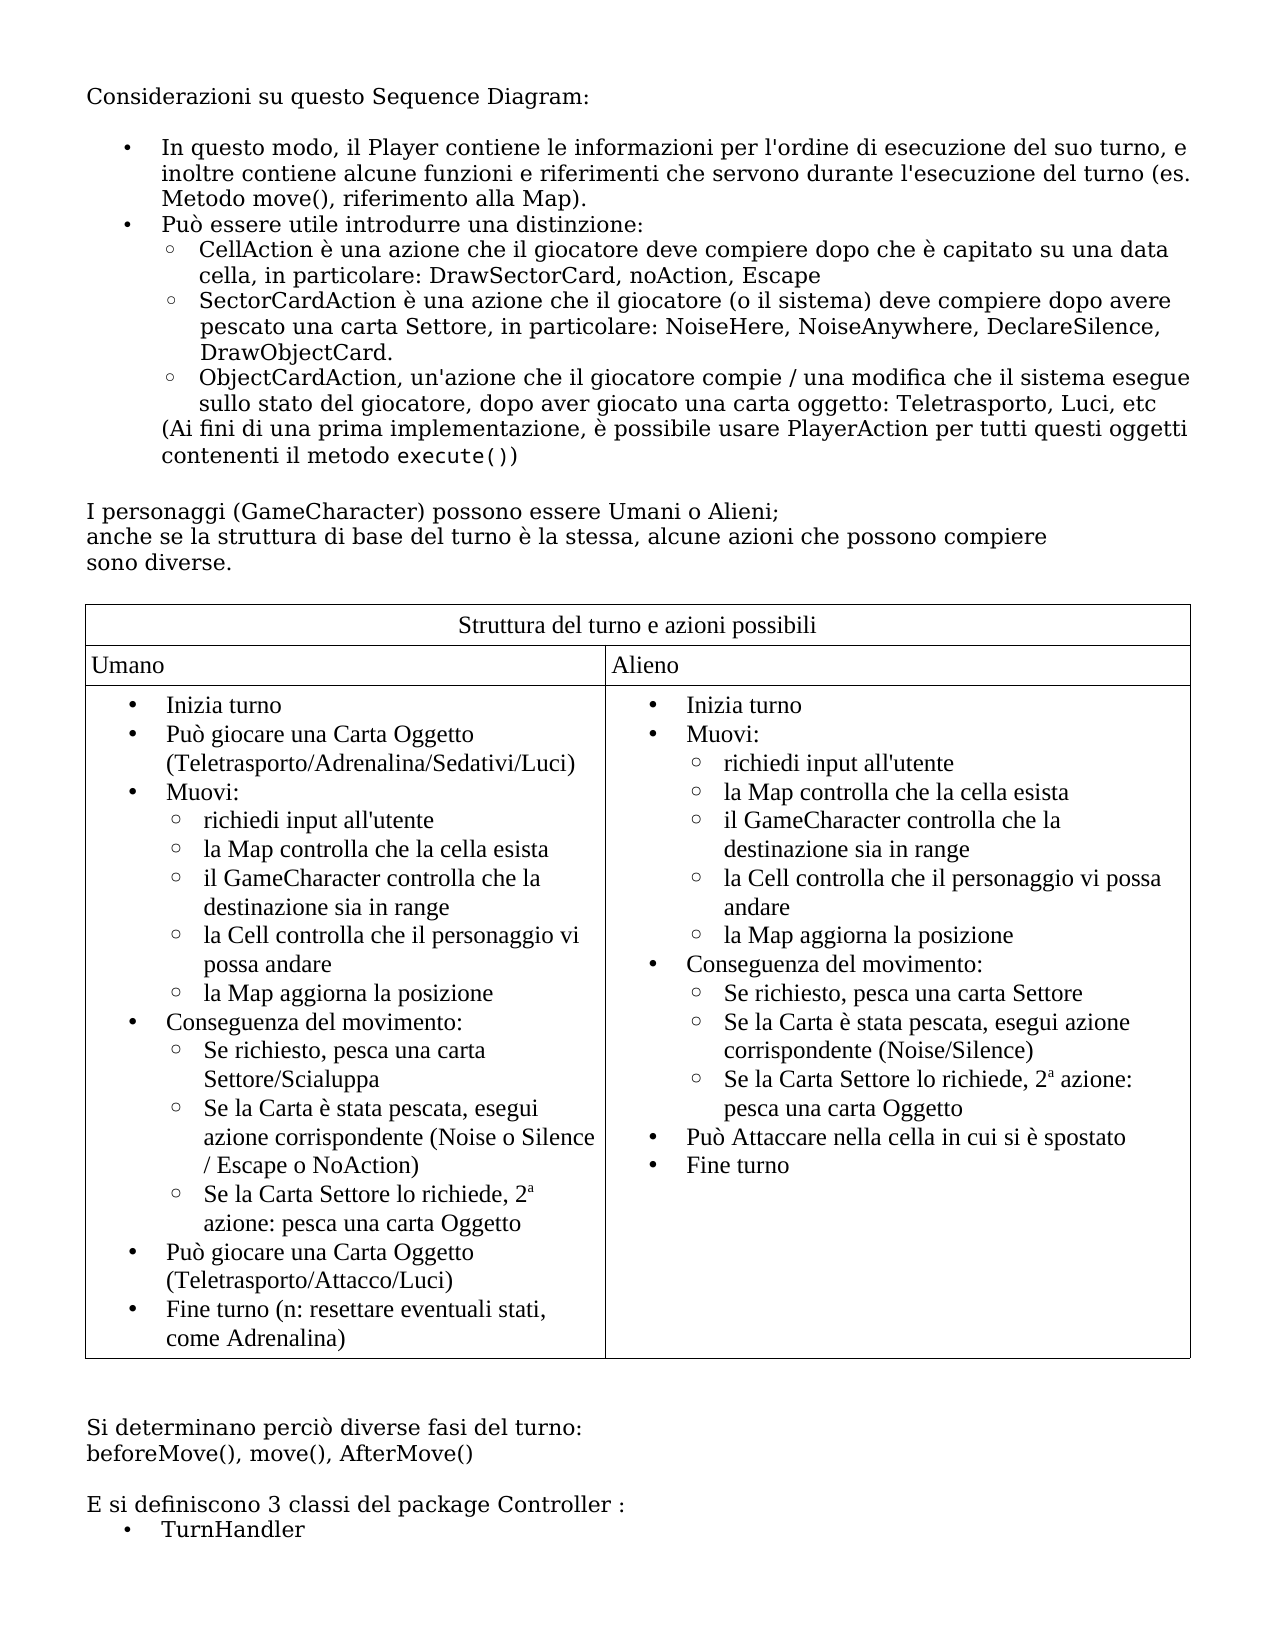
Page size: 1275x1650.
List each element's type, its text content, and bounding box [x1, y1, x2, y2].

text I personaggi (GameCharacter) possono essere Umani o Alieni; [86, 499, 1192, 524]
text Si determinano perciò diverse fasi del turno: [86, 1415, 1192, 1441]
text Considerazioni su questo Sequence Diagram: [86, 84, 1192, 110]
list In questo modo, il Player contiene le informazioni per l'ordine di esecuzione del suo turno, e inoltre contiene alcune funzioni e riferimenti che servono durante l'esecuzione del turno (es. Metodo move(), riferimento alla Map). [123, 135, 1192, 212]
table_cell Umano [86, 646, 605, 685]
table_cell Alieno [606, 646, 1190, 685]
table_header Struttura del turno e azioni possibili [86, 605, 1190, 644]
list ObjectCardAction, un'azione che il giocatore compie / una modifica che il sistema esegue sullo stato del giocatore, dopo aver giocato una carta oggetto: Teletrasporto, Luci, etc [161, 365, 1192, 416]
text E si definiscono 3 classi del package Controller : [86, 1492, 1192, 1517]
table_cell Inizia turno Muovi: richiedi input all'utente la Map controlla che la cella esista il GameCharacter controlla che la destinazione sia in range la Cell controlla che il personaggio vi possa andare la Map aggiorna la posizione Conseguenza del movimento: Se richiesto, pesca una carta Settore Se la Carta è stata pescata, esegui azione corrispondente (Noise/Silence) Se la Carta Settore lo richiede, 2a azione: pesca una carta Oggetto Può Attaccare nella cella in cui si è spostato Fine turno [606, 686, 1190, 1358]
list (Ai fini di una prima implementazione, è possibile usare PlayerAction per tutti questi oggetti contenenti il metodo execute()) [123, 416, 1192, 470]
list SectorCardAction è una azione che il giocatore (o il sistema) deve compiere dopo avere pescato una carta Settore, in particolare: NoiseHere, NoiseAnywhere, DeclareSilence, DrawObjectCard. [162, 288, 1192, 365]
text anche se la struttura di base del turno è la stessa, alcune azioni che possono compiere [86, 524, 1192, 550]
table_cell Inizia turno Può giocare una Carta Oggetto (Teletrasporto/Adrenalina/Sedativi/Luci) Muovi: richiedi input all'utente la Map controlla che la cella esista il GameCharacter controlla che la destinazione sia in range la Cell controlla che il personaggio vi possa andare la Map aggiorna la posizione Conseguenza del movimento: Se richiesto, pesca una carta Settore/Scialuppa Se la Carta è stata pescata, esegui azione corrispondente (Noise o Silence / Escape o NoAction) Se la Carta Settore lo richiede, 2a azione: pesca una carta Oggetto Può giocare una Carta Oggetto (Teletrasporto/Attacco/Luci) Fine turno (n: resettare eventuali stati, come Adrenalina) [86, 686, 605, 1358]
list TurnHandler [123, 1517, 1192, 1543]
text sono diverse. [86, 550, 1192, 575]
text beforeMove(), move(), AfterMove() [86, 1441, 1192, 1466]
list CellAction è una azione che il giocatore deve compiere dopo che è capitato su una data cella, in particolare: DrawSectorCard, noAction, Escape [161, 237, 1192, 288]
list Può essere utile introdurre una distinzione: [123, 212, 1192, 237]
